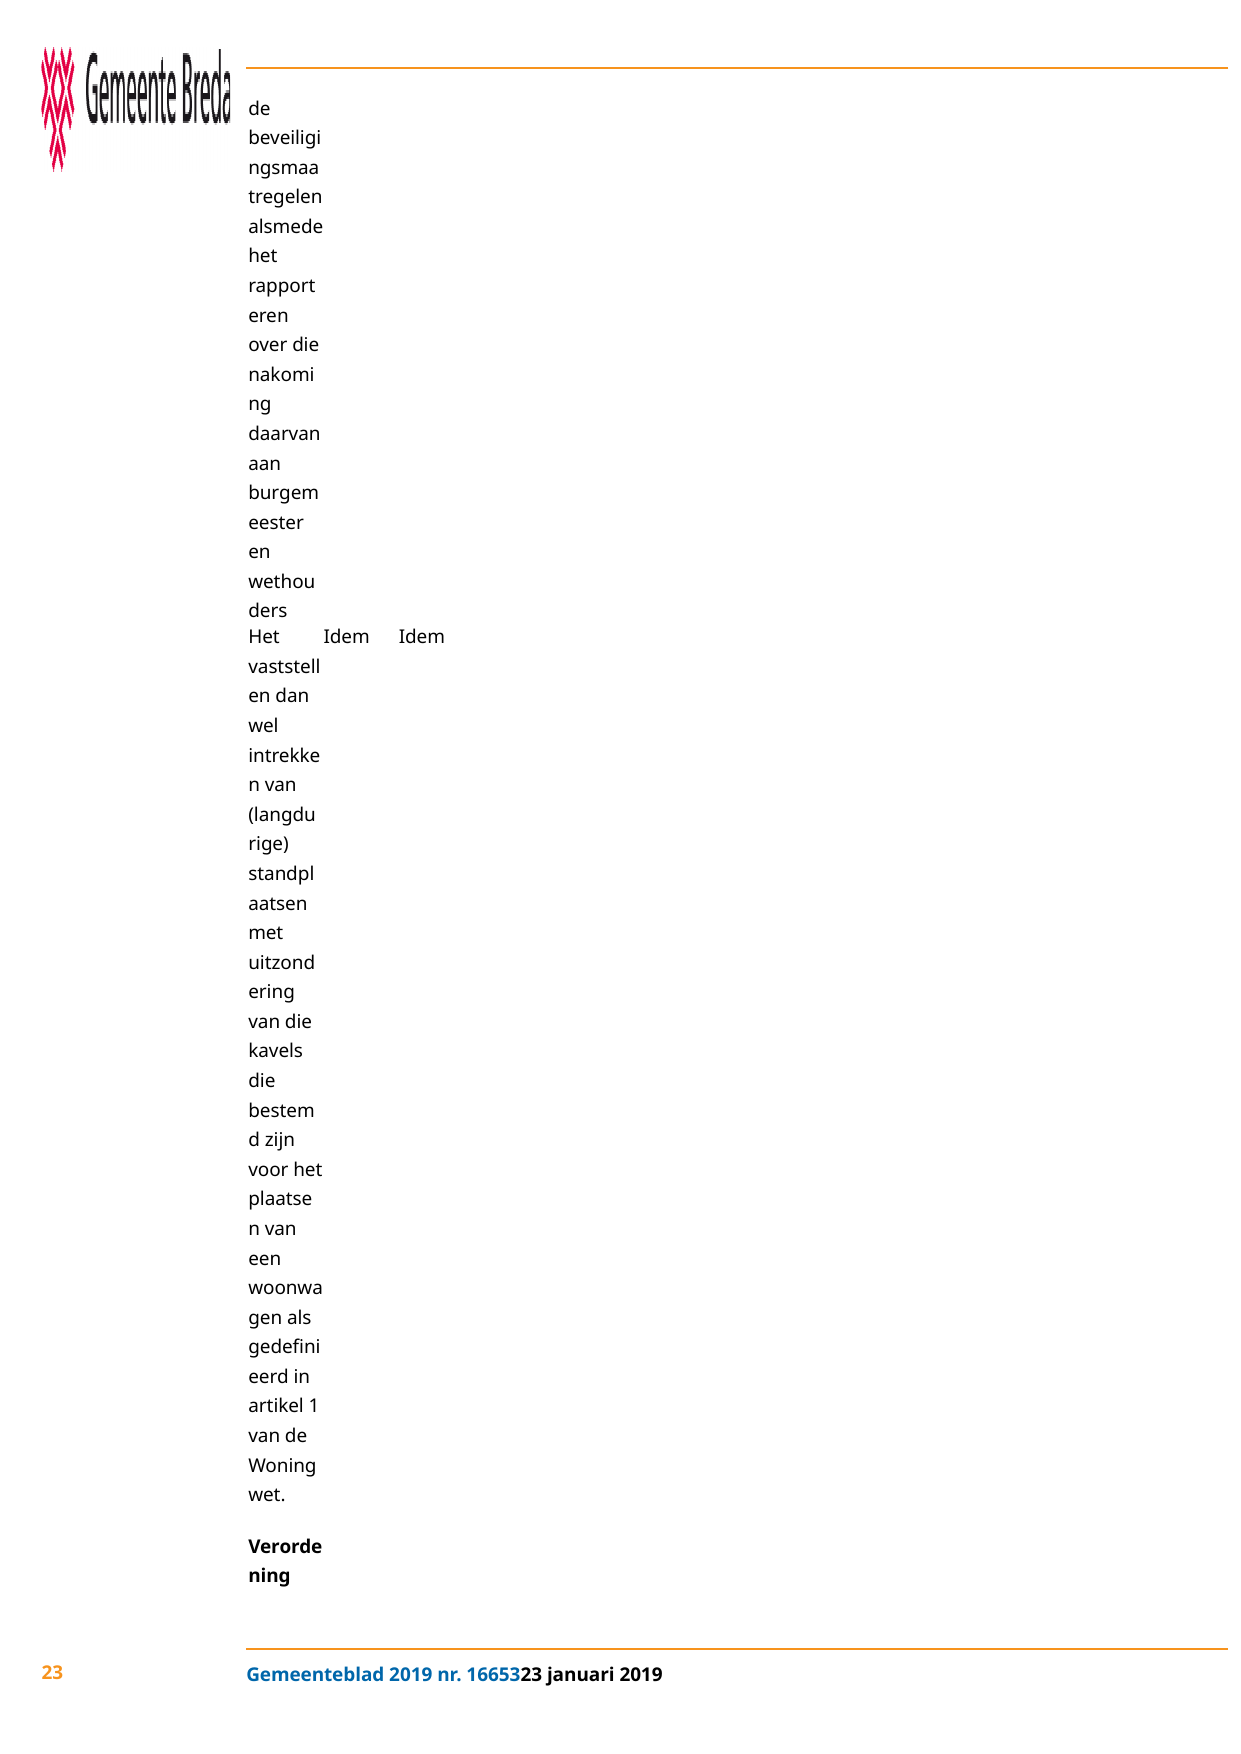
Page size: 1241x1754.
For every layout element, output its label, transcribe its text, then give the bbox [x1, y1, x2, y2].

table_cell Idem [399, 624, 474, 1507]
table_cell Verordening [248, 1533, 323, 1588]
table_cell [399, 95, 474, 623]
table_cell de beveiligingsmaatregelen alsmede het rapporteren over die nakoming daarvan aan burgemeester en wethouders [248, 95, 323, 623]
table_cell Het vaststellen dan wel intrekken van (langdurige) standplaatsen met uitzondering van die kavels die bestemd zijn voor het plaatsen van een woonwagen als gedefinieerd in artikel 1 van de Woningwet. [248, 624, 323, 1507]
picture [41, 47, 231, 172]
table_cell [399, 1507, 474, 1533]
table_cell [474, 1507, 549, 1533]
table_cell [248, 1507, 323, 1533]
table_cell [323, 1533, 398, 1588]
table_cell [323, 1507, 398, 1533]
table_cell [474, 624, 549, 1507]
table_cell [474, 95, 549, 623]
table_cell Idem [323, 624, 398, 1507]
table_cell [399, 1533, 474, 1588]
table_cell [474, 1533, 549, 1588]
table_cell [323, 95, 398, 623]
